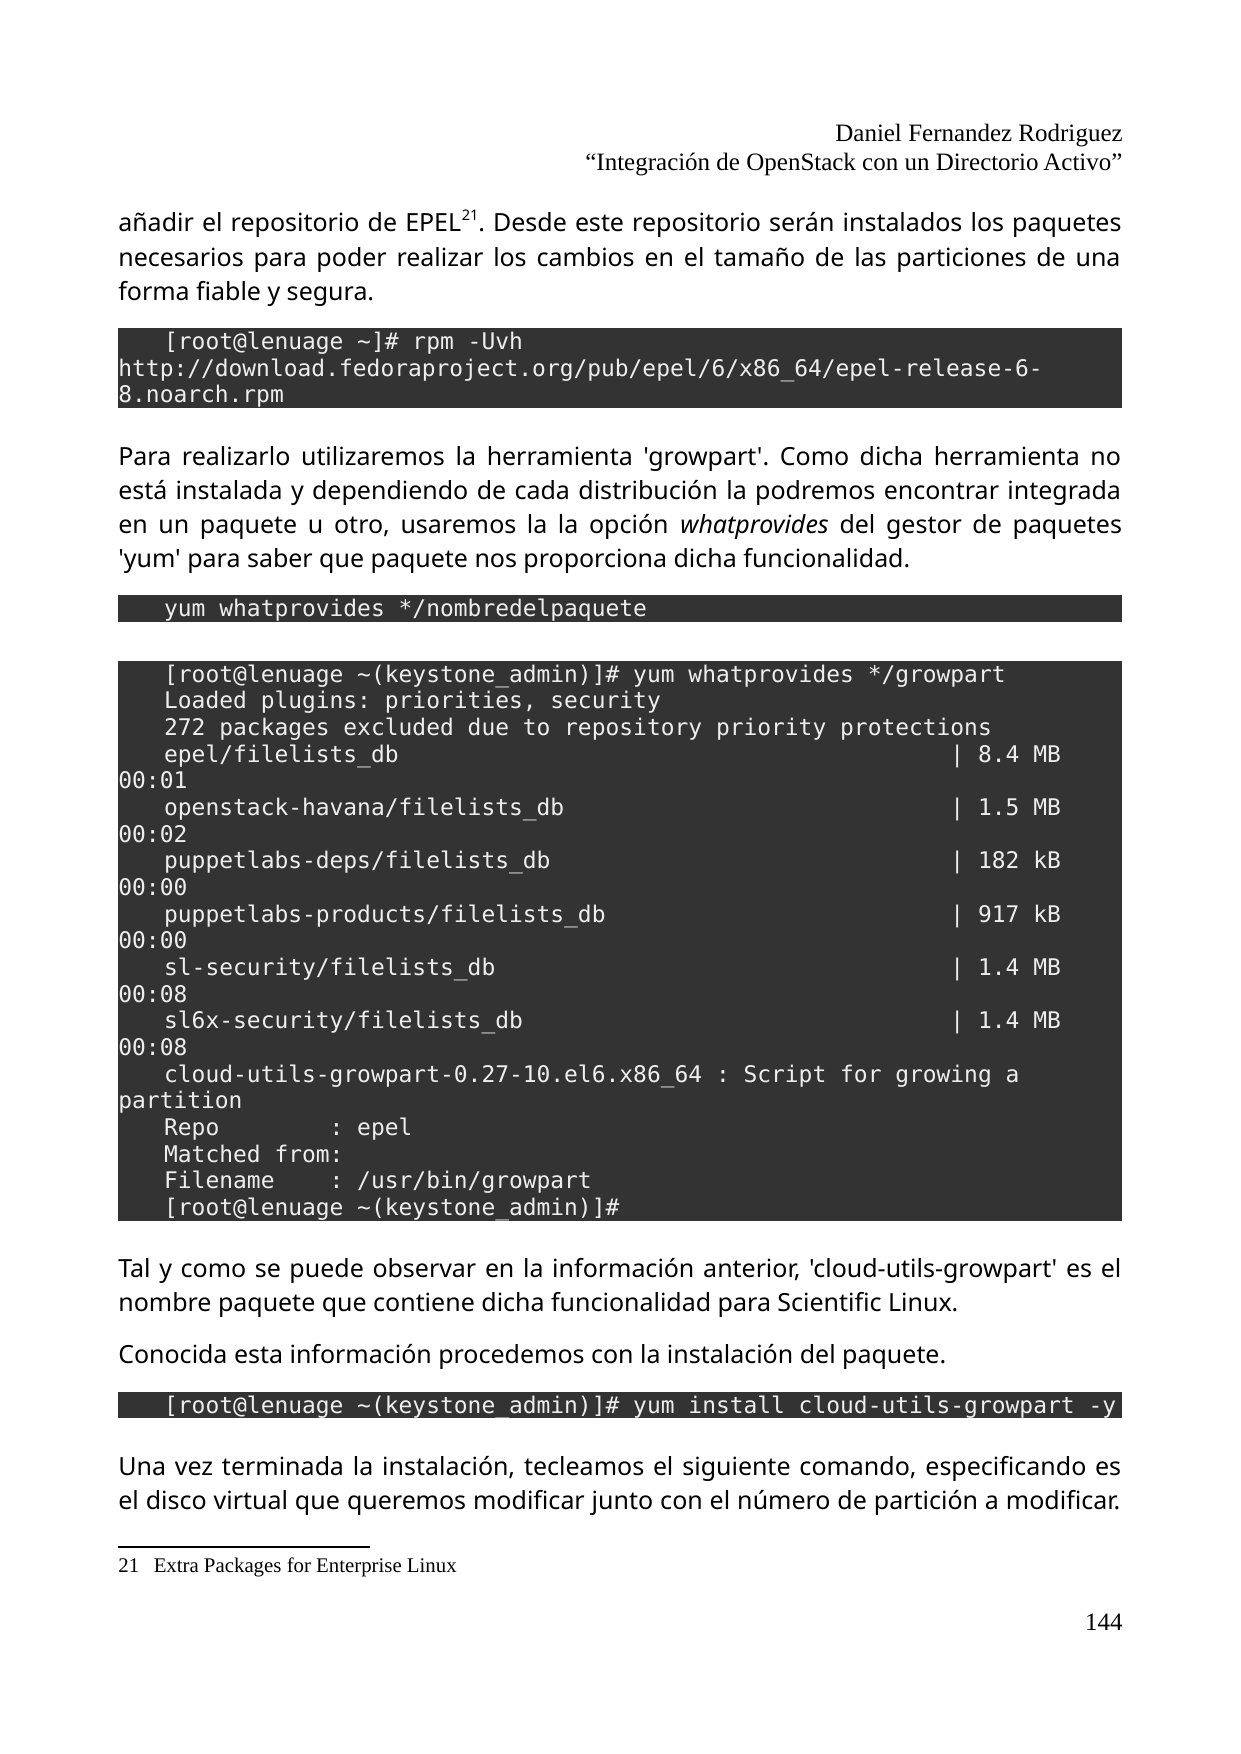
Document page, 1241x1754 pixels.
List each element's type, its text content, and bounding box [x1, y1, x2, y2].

text sl-security/filelists_db | 1.4 MB 00:08 [118, 954, 1122, 1007]
text cloud-utils-growpart-0.27-10.el6.x86_64 : Script for growing a partition [118, 1061, 1122, 1114]
text Filename : /usr/bin/growpart [118, 1167, 1122, 1194]
text sl6x-security/filelists_db | 1.4 MB 00:08 [118, 1007, 1122, 1061]
text Loaded plugins: priorities, security [118, 687, 1122, 714]
text Una vez terminada la instalación, tecleamos el siguiente comando, especificando es el disco virtual que queremos modificar junto con el número de partición a modificar. [118, 1448, 1122, 1517]
text yum whatprovides */nombredelpaquete [118, 595, 1122, 622]
text Para realizarlo utilizaremos la herramienta 'growpart'. Como dicha herramienta no está instalada y dependiendo de cada distribución la podremos encontrar integrada en un paquete u otro, usaremos la la opción whatprovides del gestor de paquetes 'yum' para saber que paquete nos proporciona dicha funcionalidad. [118, 438, 1122, 574]
text [root@lenuage ~(keystone_admin)]# yum whatprovides */growpart [118, 661, 1122, 687]
text epel/filelists_db | 8.4 MB 00:01 [118, 741, 1122, 794]
text puppetlabs-deps/filelists_db | 182 kB 00:00 [118, 847, 1122, 901]
text Extra Packages for Enterprise Linux [118, 1553, 1122, 1577]
text [root@lenuage ~]# rpm -Uvh http://download.fedoraproject.org/pub/epel/6/x86_64/epel-release-6-8.noarch.rpm [118, 328, 1122, 408]
text openstack-havana/filelists_db | 1.5 MB 00:02 [118, 794, 1122, 847]
text puppetlabs-products/filelists_db | 917 kB 00:00 [118, 901, 1122, 954]
text Conocida esta información procedemos con la instalación del paquete. [118, 1337, 1122, 1371]
text Repo : epel [118, 1114, 1122, 1141]
text añadir el repositorio de EPEL. Desde este repositorio serán instalados los paquetes necesarios para poder realizar los cambios en el tamaño de las particiones de una forma fiable y segura. [118, 205, 1122, 307]
text Tal y como se puede observar en la información anterior, 'cloud-utils-growpart' es el nombre paquete que contiene dicha funcionalidad para Scientific Linux. [118, 1251, 1122, 1319]
text 272 packages excluded due to repository priority protections [118, 714, 1122, 741]
text [root@lenuage ~(keystone_admin)]# [118, 1194, 1122, 1221]
text Matched from: [118, 1141, 1122, 1167]
text [root@lenuage ~(keystone_admin)]# yum install cloud-utils-growpart -y [118, 1392, 1122, 1418]
